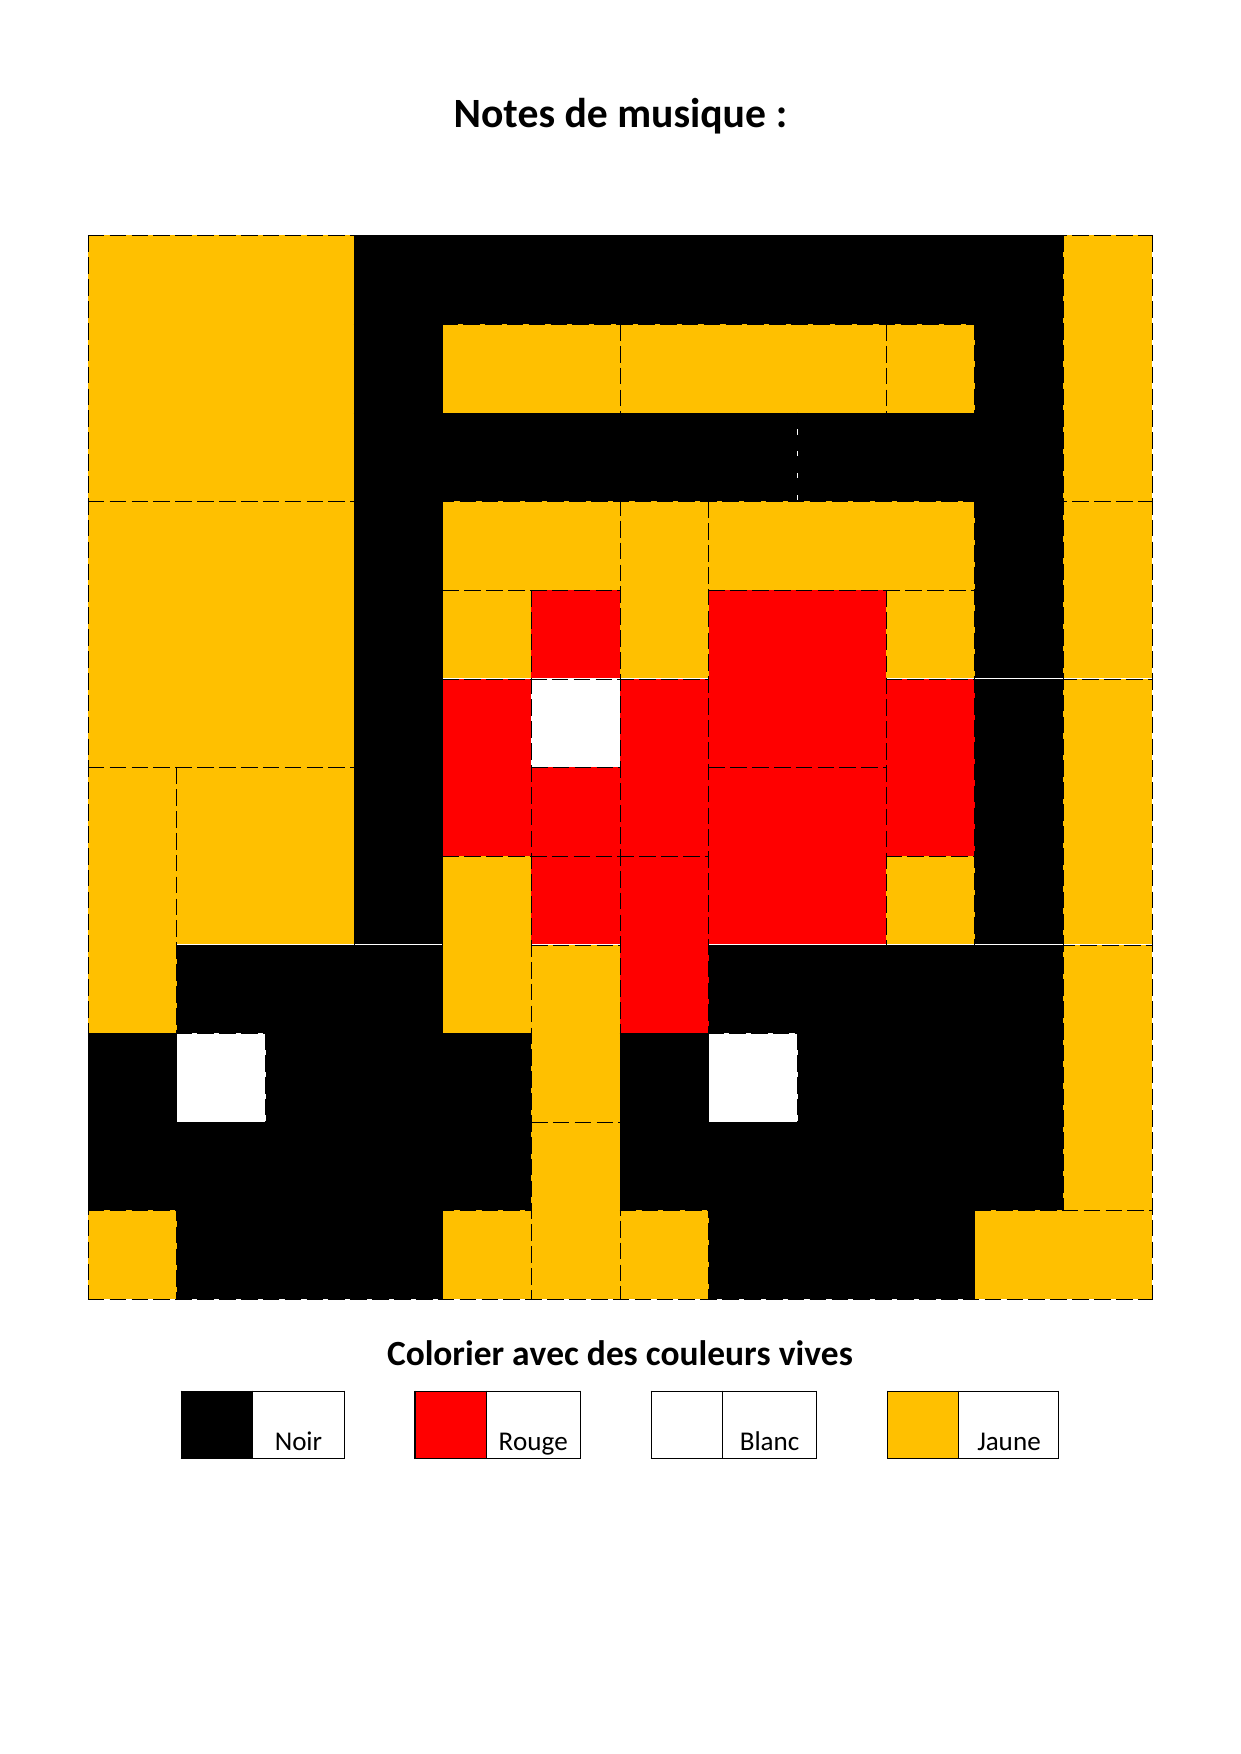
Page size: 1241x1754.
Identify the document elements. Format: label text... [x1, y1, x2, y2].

table_header [416, 1392, 486, 1458]
table_cell [354, 767, 443, 944]
table_header [1063, 235, 1152, 501]
table_header [345, 1391, 414, 1458]
table_cell [886, 1033, 975, 1299]
table_cell [531, 1122, 620, 1299]
table_cell [88, 501, 354, 767]
table_cell [709, 767, 886, 944]
table_header Jaune [959, 1392, 1058, 1458]
table_header [652, 1392, 722, 1458]
table_cell [531, 856, 620, 944]
table_cell [354, 501, 443, 767]
table_cell [620, 413, 797, 501]
table_cell [975, 945, 1063, 1210]
table_cell [266, 1033, 354, 1210]
table_cell [177, 945, 443, 1033]
table_cell [620, 1033, 709, 1210]
table_cell [709, 945, 975, 1033]
table_cell [709, 590, 886, 767]
table_cell [177, 767, 354, 944]
table_cell [531, 590, 620, 678]
table_cell [709, 501, 975, 590]
table_cell [620, 679, 709, 856]
table_header [709, 235, 975, 324]
text Notes de musique : [59, 87, 1181, 138]
table_cell [886, 590, 975, 678]
table_header Noir [253, 1392, 344, 1458]
table_cell [531, 679, 620, 767]
table_cell [354, 1033, 531, 1210]
table_cell [709, 1122, 886, 1299]
table_cell [975, 679, 1063, 944]
table_cell [620, 324, 886, 413]
table_cell [975, 1210, 1152, 1299]
table_cell [709, 1033, 797, 1122]
table_cell [620, 1210, 709, 1299]
table_cell [354, 413, 620, 501]
table_cell [443, 1210, 531, 1299]
table_header [817, 1391, 887, 1458]
table_header [581, 1391, 651, 1458]
table_header [531, 235, 709, 324]
table_cell [531, 945, 620, 1122]
table_cell [177, 1122, 266, 1210]
table_cell [798, 1033, 886, 1122]
table_cell [1063, 501, 1152, 678]
table_cell [1063, 945, 1152, 1210]
table_cell [177, 1210, 443, 1299]
table_cell [443, 501, 620, 590]
table_header [975, 235, 1063, 413]
table_cell [443, 679, 531, 856]
table_cell [443, 856, 531, 1033]
table_cell [620, 856, 709, 1033]
table_cell [620, 501, 709, 678]
table_cell [531, 767, 620, 856]
table_cell [975, 501, 1063, 678]
table_cell [1063, 679, 1152, 944]
table_cell [886, 679, 975, 856]
table_cell [443, 324, 620, 413]
table_header [88, 235, 354, 501]
table_cell [798, 413, 1063, 501]
table_header [182, 1392, 252, 1458]
table_header [888, 1392, 958, 1458]
table_cell [177, 1033, 266, 1122]
table_cell [443, 590, 531, 678]
table_cell [886, 856, 975, 944]
table_cell [88, 767, 177, 1033]
table_cell [88, 1033, 177, 1210]
table_header [354, 235, 531, 324]
table_header Blanc [723, 1392, 816, 1458]
table_cell [354, 324, 443, 413]
table_cell [88, 1210, 177, 1299]
table_cell [886, 324, 975, 413]
table_header Rouge [487, 1392, 580, 1458]
text Colorier avec des couleurs vives [59, 1331, 1181, 1374]
